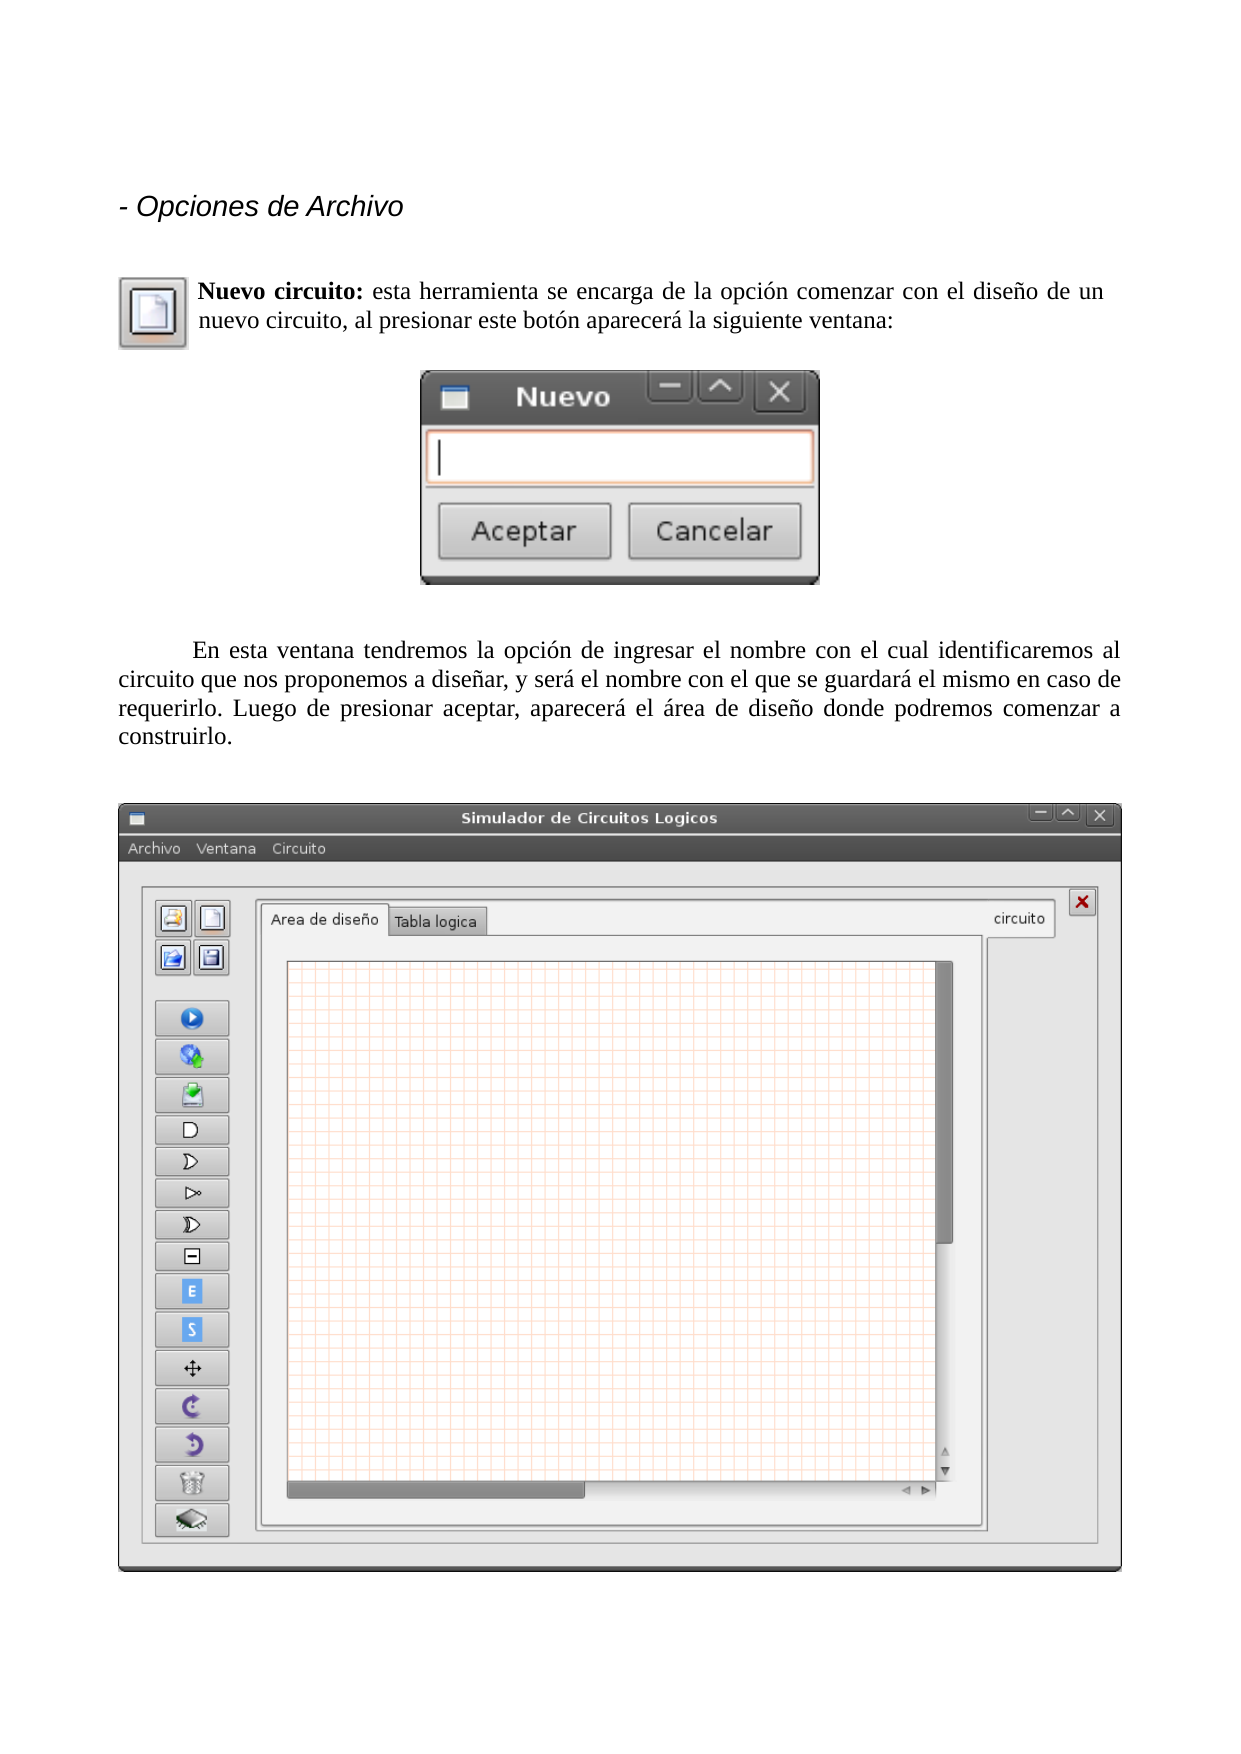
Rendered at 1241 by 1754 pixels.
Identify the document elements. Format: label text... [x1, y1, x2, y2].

text En esta ventana tendremos la opción de ingresar el nombre con el cual identificaremos al circuito que nos proponemos a diseñar, y será el nombre con el que se guardará el mismo en caso de requerirlo. Luego de presionar aceptar, aparecerá el área de diseño donde podremos comenzar a construirlo. [118, 635, 1122, 750]
picture [420, 370, 820, 585]
text Nuevo circuito: esta herramienta se encarga de la opción comenzar con el diseño de un nuevo circuito, al presionar este botón aparecerá la siguiente ventana: [118, 276, 1122, 334]
picture [118, 803, 1122, 1572]
picture [118, 277, 189, 350]
subtitle - Opciones de Archivo [118, 189, 1122, 223]
